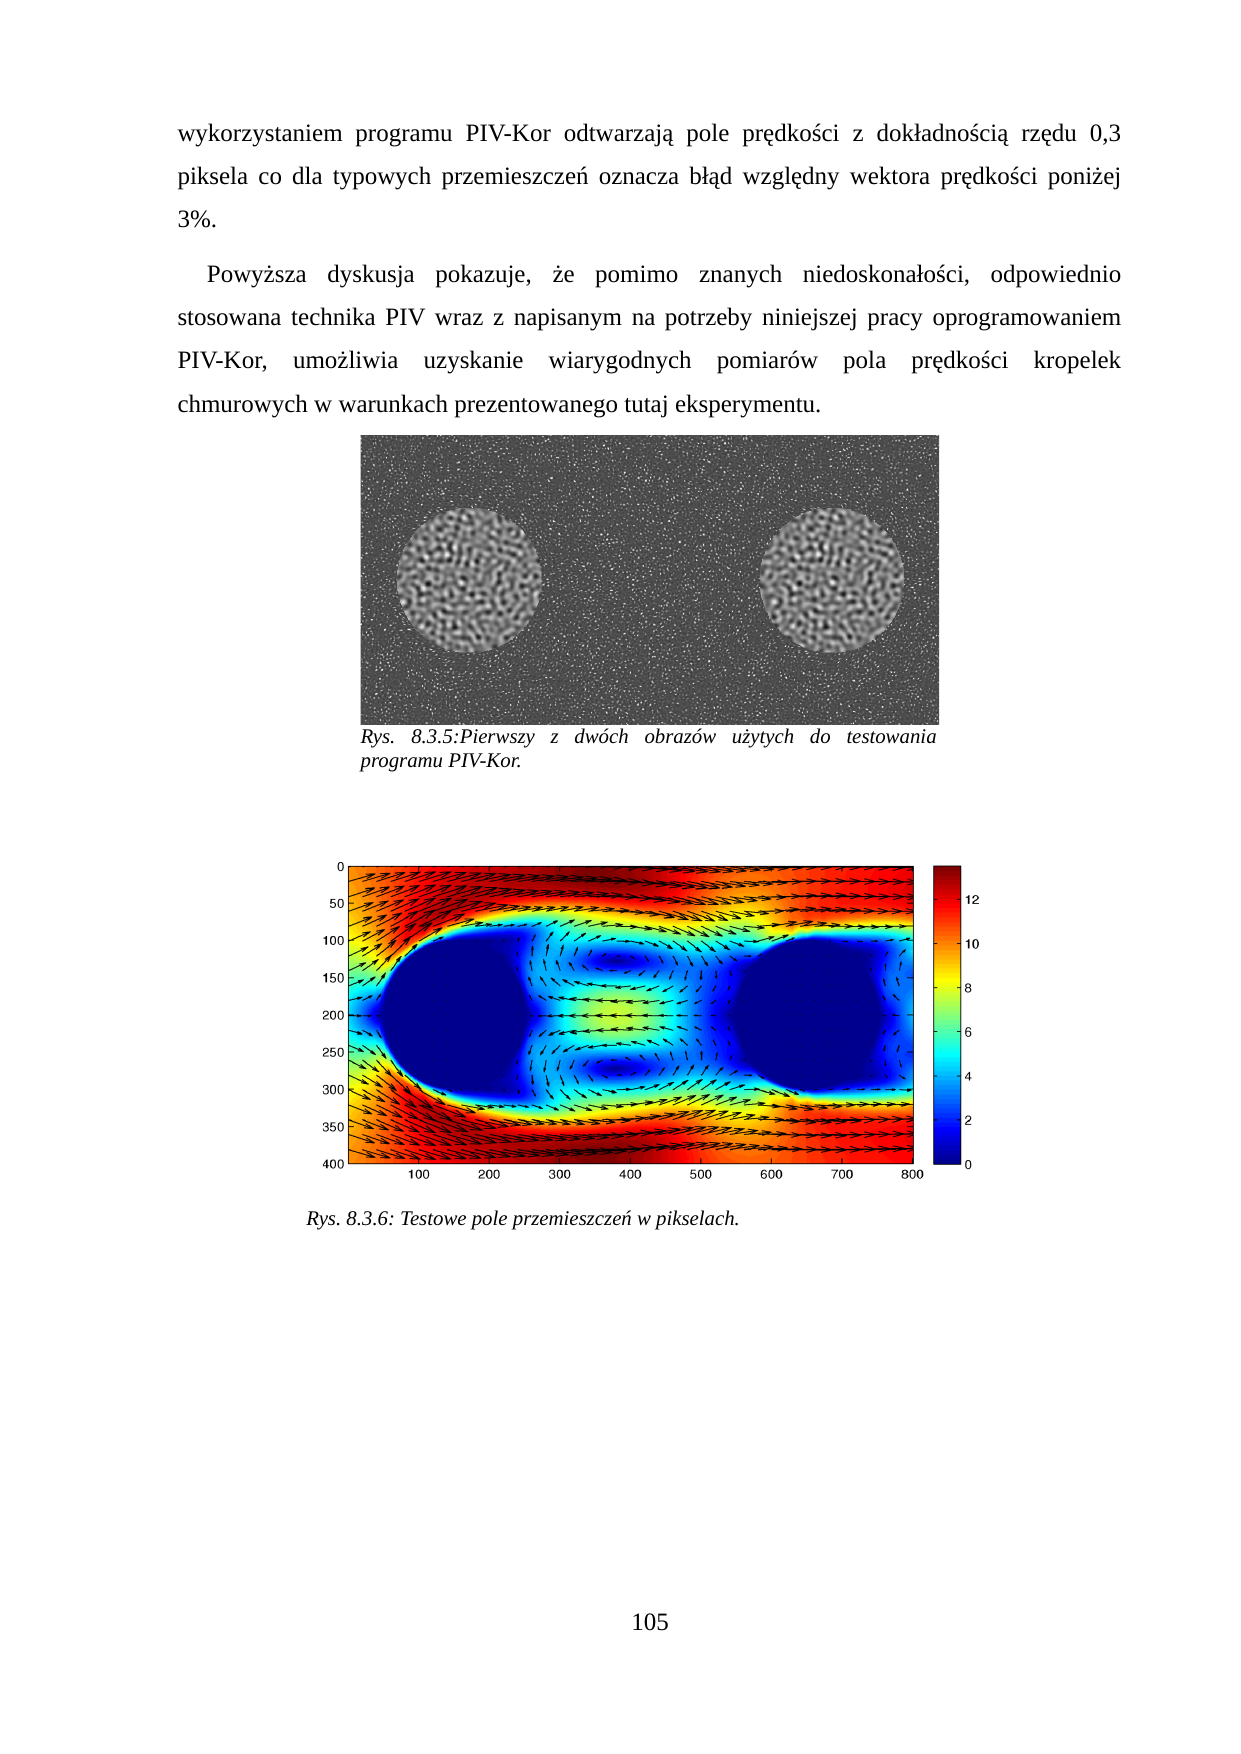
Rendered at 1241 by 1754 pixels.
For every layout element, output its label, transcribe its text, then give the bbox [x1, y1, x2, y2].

picture [360, 435, 940, 725]
text Powyższa dyskusja pokazuje, że pomimo znanych niedoskonałości, odpowiednio stosowana technika PIV wraz z napisanym na potrzeby niniejszej pracy oprogramowaniem PIV-Kor, umożliwia uzyskanie wiarygodnych pomiarów pola prędkości kropelek chmurowych w warunkach prezentowanego tutaj eksperymentu. [177, 259, 1122, 417]
picture [322, 859, 983, 1179]
text Rys. 8.3.5:Pierwszy z dwóch obrazów użytych do testowania programu PIV-Kor. [360, 725, 939, 772]
text Rys. 8.3.6: Testowe pole przemieszczeń w pikselach. [306, 1206, 993, 1230]
text wykorzystaniem programu PIV-Kor odtwarzają pole prędkości z dokładnością rzędu 0,3 piksela co dla typowych przemieszczeń oznacza błąd względny wektora prędkości poniżej 3%. [177, 118, 1122, 233]
